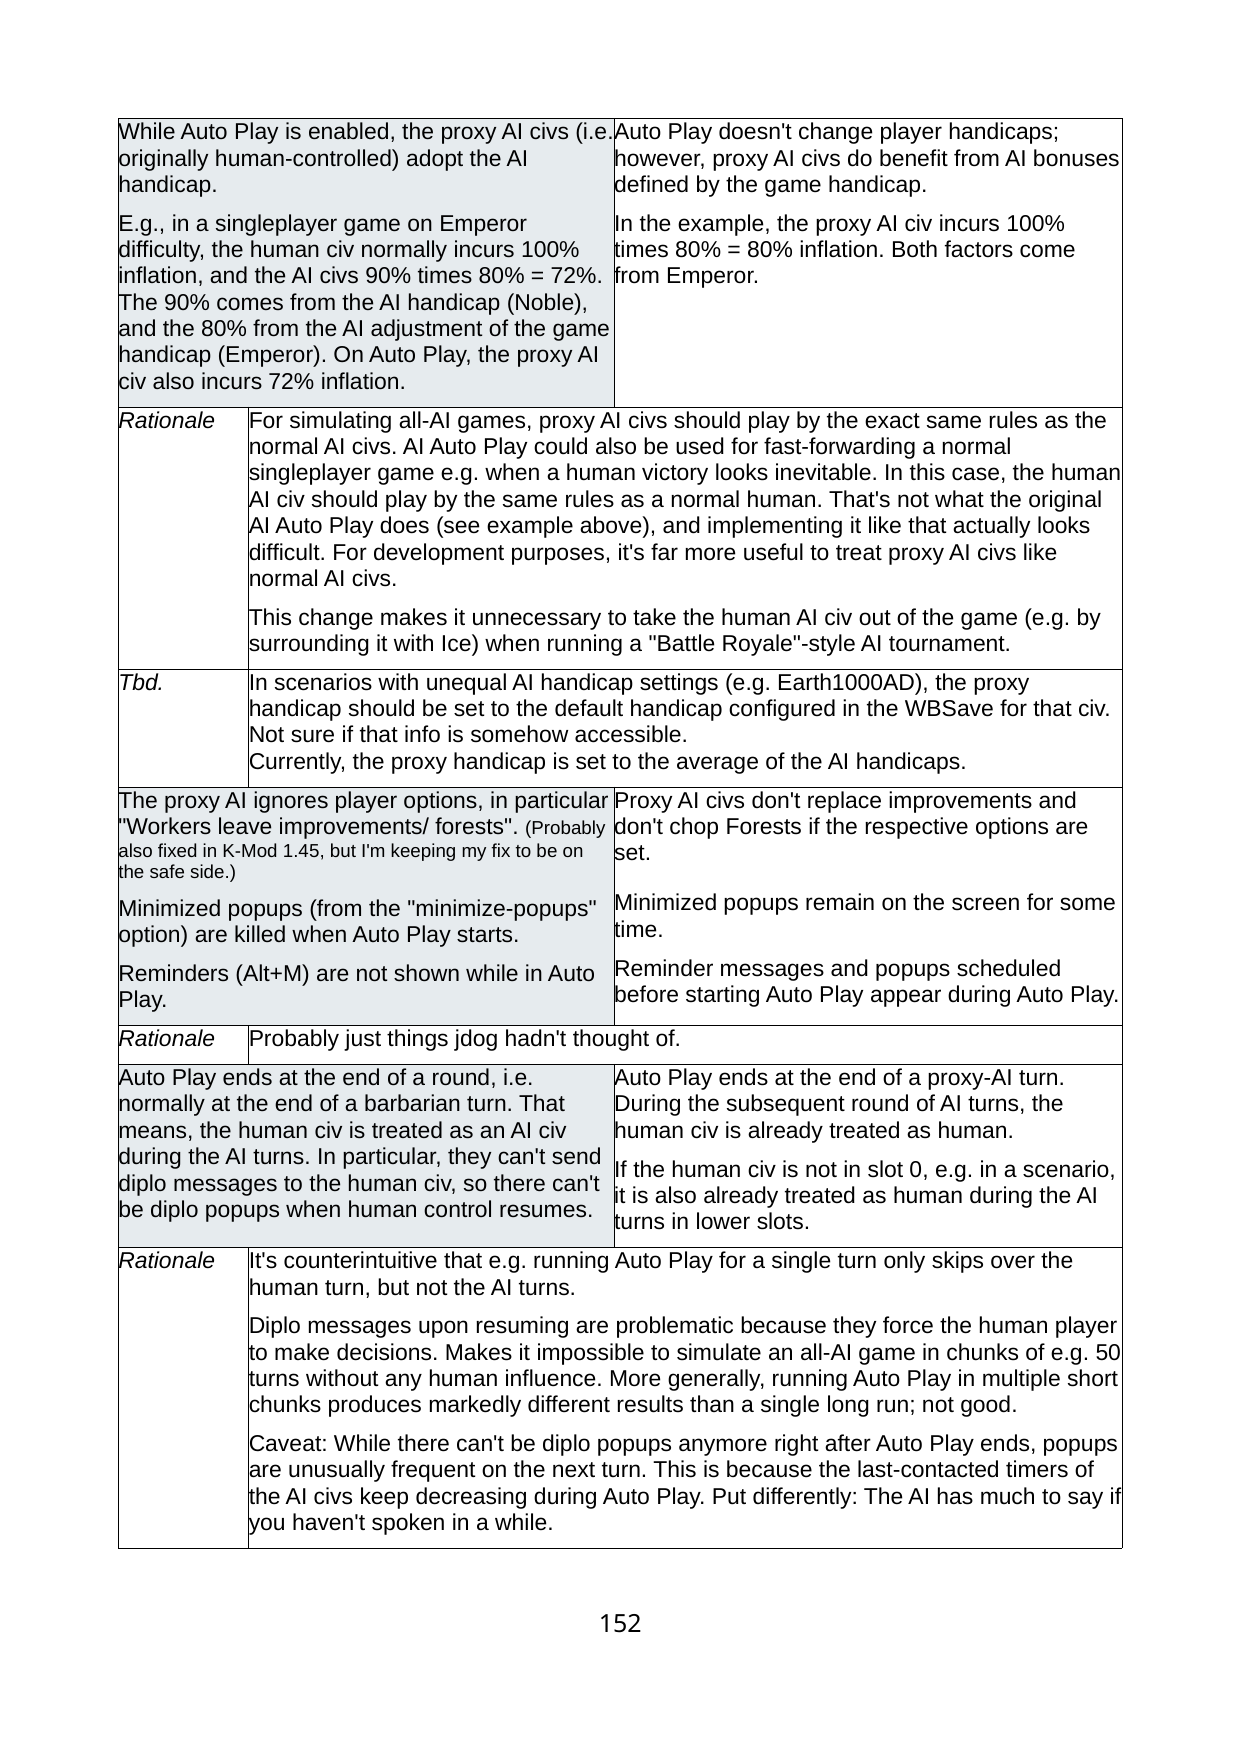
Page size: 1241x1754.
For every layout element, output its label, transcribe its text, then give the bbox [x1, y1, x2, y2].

table_cell The proxy AI ignores player options, in particular "Workers leave improvements/ forests". (Probably also fixed in K-Mod 1.45, but I'm keeping my fix to be on the safe side.) Minimized popups (from the "minimize-popups" option) are killed when Auto Play starts. Reminders (Alt+M) are not shown while in Auto Play. [119, 788, 614, 1025]
table_cell It's counterintuitive that e.g. running Auto Play for a single turn only skips over the human turn, but not the AI turns. Diplo messages upon resuming are problematic because they force the human player to make decisions. Makes it impossible to simulate an all-AI game in chunks of e.g. 50 turns without any human influence. More generally, running Auto Play in multiple short chunks produces markedly different results than a single long run; not good. Caveat: While there can't be diplo popups anymore right after Auto Play ends, popups are unusually frequent on the next turn. This is because the last-contacted timers of the AI civs keep decreasing during Auto Play. Put differently: The AI has much to say if you haven't spoken in a while. [249, 1248, 1122, 1548]
table_cell Auto Play doesn't change player handicaps; however, proxy AI civs do benefit from AI bonuses defined by the game handicap. In the example, the proxy AI civ incurs 100% times 80% = 80% inflation. Both factors come from Emperor. [615, 119, 1122, 407]
table_cell In scenarios with unequal AI handicap settings (e.g. Earth1000AD), the proxy handicap should be set to the default handicap configured in the WBSave for that civ. Not sure if that info is somehow accessible. Currently, the proxy handicap is set to the average of the AI handicaps. [249, 670, 1122, 787]
table_cell Tbd. [119, 670, 248, 787]
table_cell Probably just things jdog hadn't thought of. [249, 1026, 1122, 1064]
table_cell Auto Play ends at the end of a round, i.e. normally at the end of a barbarian turn. That means, the human civ is treated as an AI civ during the AI turns. In particular, they can't send diplo messages to the human civ, so there can't be diplo popups when human control resumes. [119, 1065, 614, 1247]
table_cell Auto Play ends at the end of a proxy-AI turn. During the subsequent round of AI turns, the human civ is already treated as human. If the human civ is not in slot 0, e.g. in a scenario, it is also already treated as human during the AI turns in lower slots. [615, 1065, 1122, 1247]
table_cell Rationale [119, 408, 248, 669]
table_cell While Auto Play is enabled, the proxy AI civs (i.e. originally human-controlled) adopt the AI handicap. E.g., in a singleplayer game on Emperor difficulty, the human civ normally incurs 100% inflation, and the AI civs 90% times 80% = 72%. The 90% comes from the AI handicap (Noble), and the 80% from the AI adjustment of the game handicap (Emperor). On Auto Play, the proxy AI civ also incurs 72% inflation. [119, 119, 614, 407]
table_cell Rationale [119, 1026, 248, 1064]
table_cell Proxy AI civs don't replace improvements and don't chop Forests if the respective options are set. Minimized popups remain on the screen for some time. Reminder messages and popups scheduled before starting Auto Play appear during Auto Play. [615, 788, 1122, 1025]
table_cell For simulating all-AI games, proxy AI civs should play by the exact same rules as the normal AI civs. AI Auto Play could also be used for fast-forwarding a normal singleplayer game e.g. when a human victory looks inevitable. In this case, the human AI civ should play by the same rules as a normal human. That's not what the original AI Auto Play does (see example above), and implementing it like that actually looks difficult. For development purposes, it's far more useful to treat proxy AI civs like normal AI civs. This change makes it unnecessary to take the human AI civ out of the game (e.g. by surrounding it with Ice) when running a "Battle Royale"-style AI tournament. [249, 408, 1122, 669]
table_cell Rationale [119, 1248, 248, 1548]
